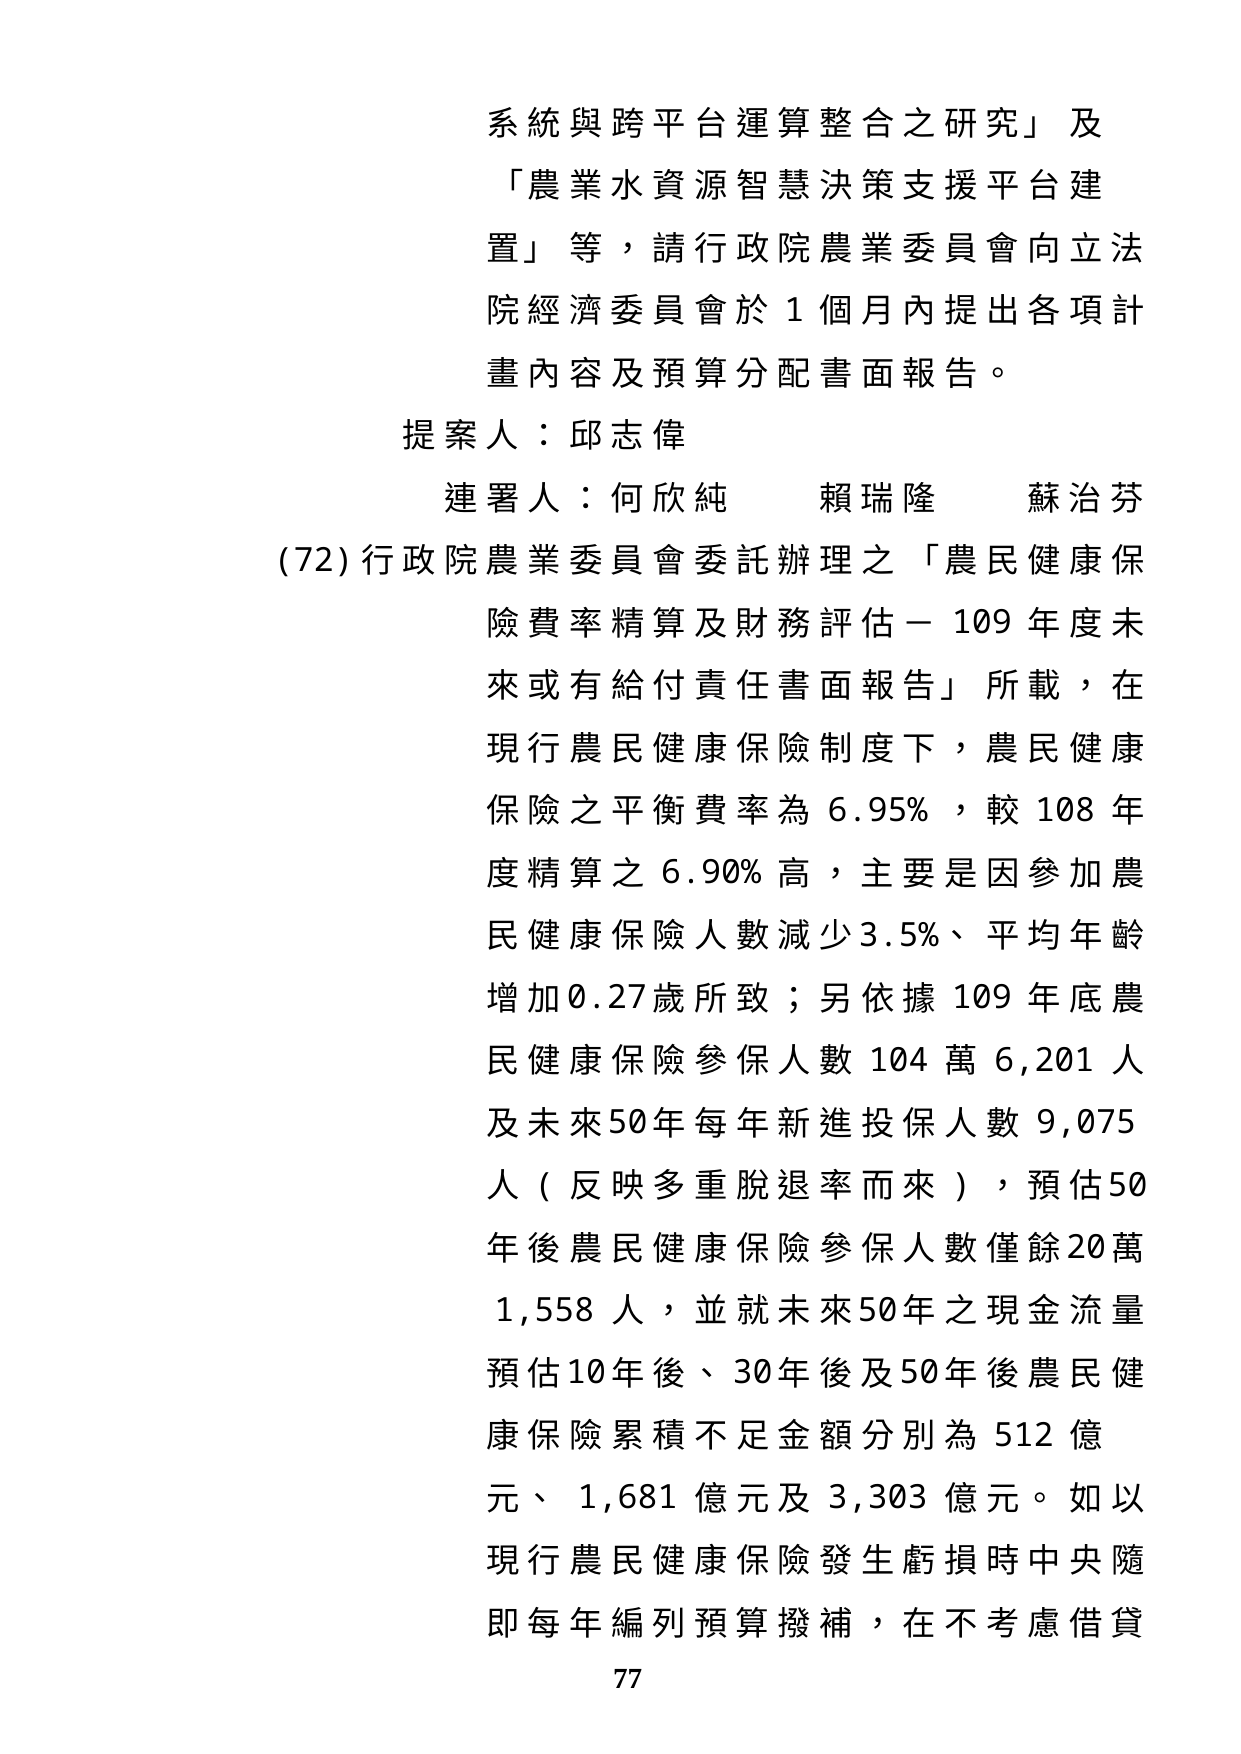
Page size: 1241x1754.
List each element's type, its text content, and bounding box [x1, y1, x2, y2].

text 連署人：何欣純 賴瑞隆 蘇治芬 [176, 454, 1148, 516]
list 系統與跨平台運算整合之研究」及「農業水資源智慧決策支援平台建置」等，請行政院農業委員會向立法院經濟委員會於1個月內提出各項計畫內容及預算分配書面報告。 [253, 79, 1148, 391]
text 提案人：邱志偉 [384, 391, 1044, 454]
list 行政院農業委員會委託辦理之「農民健康保險費率精算及財務評估－109年度未來或有給付責任書面報告」所載，在現行農民健康保險制度下，農民健康保險之平衡費率為6.95%，較108年度精算之6.90%高，主要是因參加農民健康保險人數減少3.5%、平均年齡增加0.27歲所致；另依據109年底農民健康保險參保人數104萬6,201人及未來50年每年新進投保人數9,075人(反映多重脫退率而來)，預估50年後農民健康保險參保人數僅餘20萬1,558人，並就未來50年之現金流量預估10年後、30年後及50年後農民健康保險累積不足金額分別為512億元、1,681億元及3,303億元。如以現行農民健康保險發生虧損時中央隨即每年編列預算撥補，在不考慮借貸 [253, 516, 1148, 1641]
